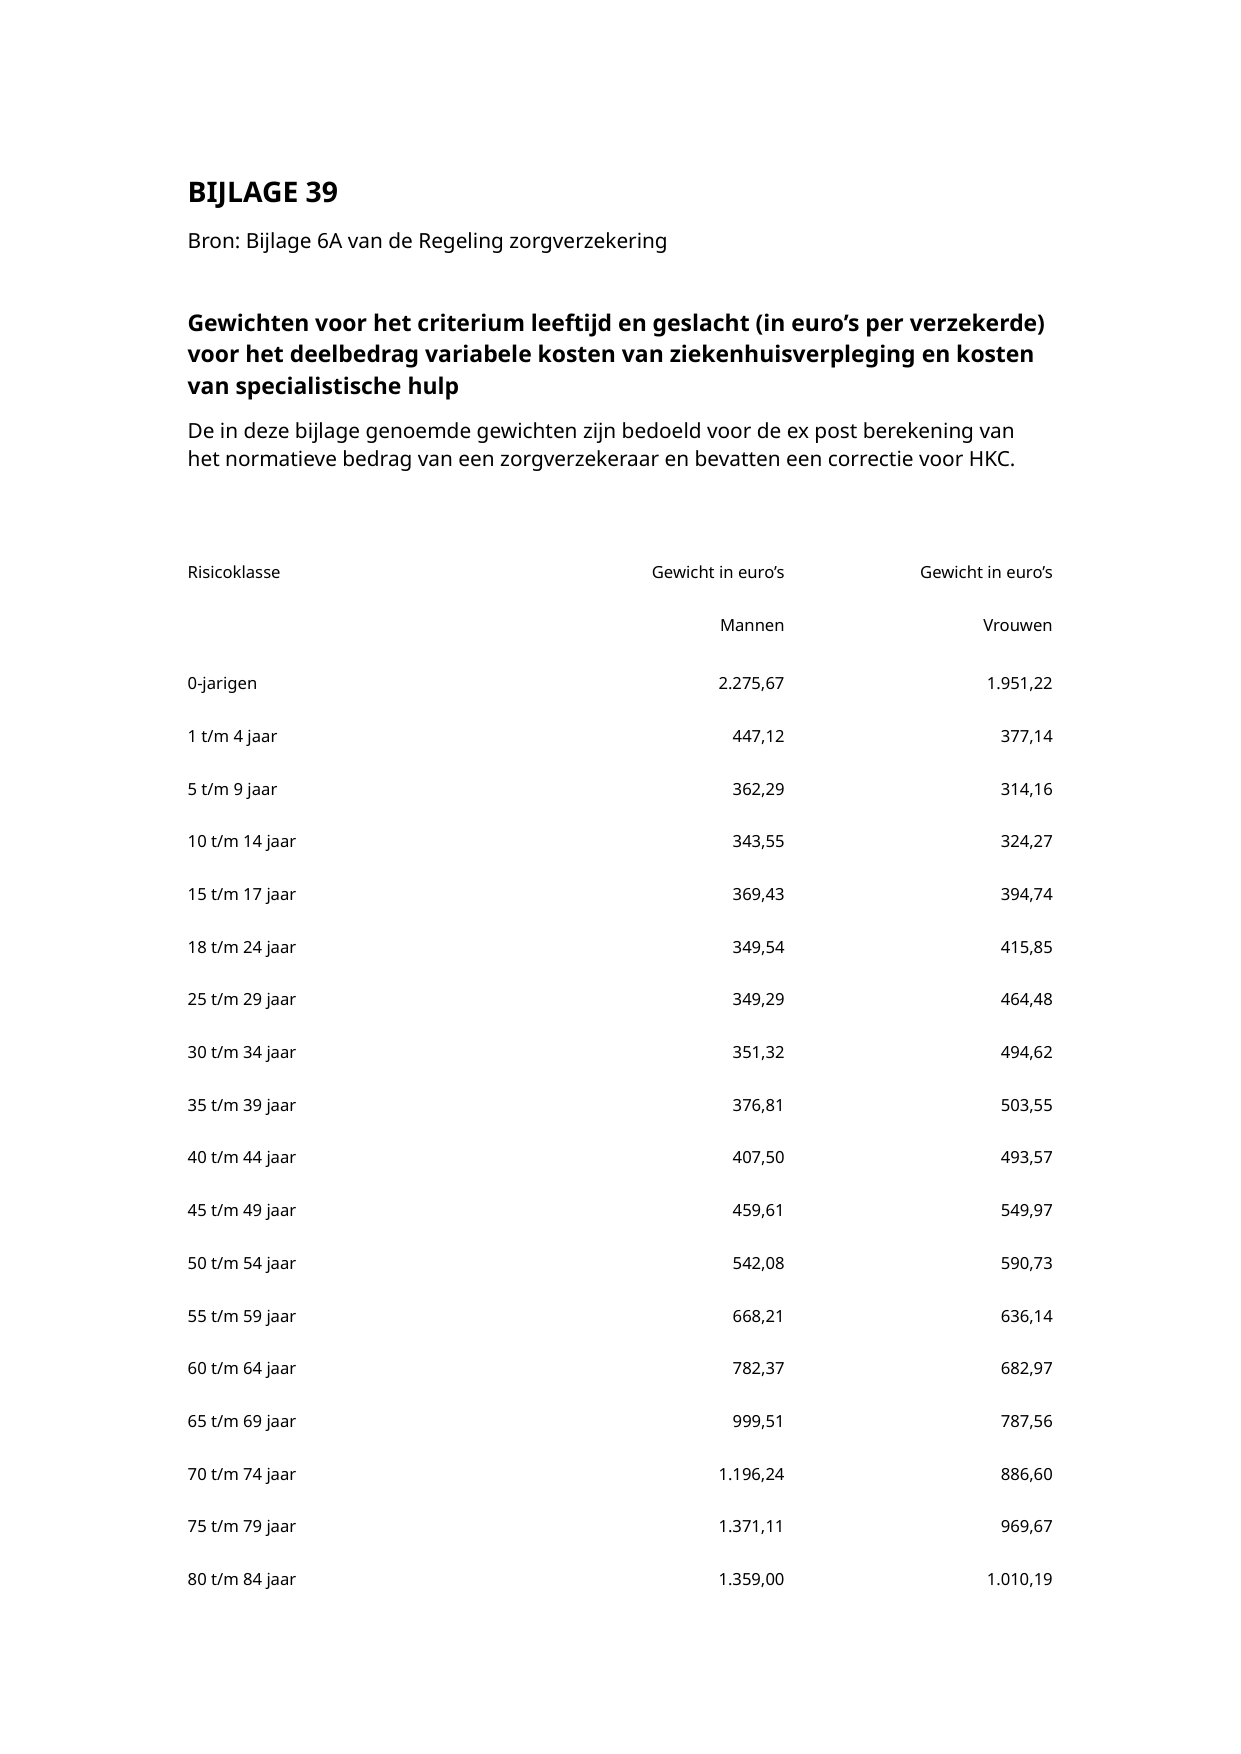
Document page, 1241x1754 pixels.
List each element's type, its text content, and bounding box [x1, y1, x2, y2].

table_cell 50 t/m 54 jaar [188, 1252, 516, 1304]
table_cell 35 t/m 39 jaar [188, 1094, 516, 1146]
table_cell 314,16 [784, 777, 1053, 830]
text Bron: Bijlage 6A van de Regeling zorgverzekering [187, 226, 1053, 254]
table_cell 349,54 [516, 935, 784, 988]
table_cell 376,81 [516, 1094, 784, 1146]
table_cell 80 t/m 84 jaar [188, 1568, 516, 1591]
table_cell 45 t/m 49 jaar [188, 1199, 516, 1252]
table_cell 1 t/m 4 jaar [188, 725, 516, 777]
table_header Gewicht in euro’s [516, 561, 784, 613]
table_cell 75 t/m 79 jaar [188, 1515, 516, 1568]
table_cell [188, 613, 516, 672]
table_cell 5 t/m 9 jaar [188, 777, 516, 830]
table_cell 1.010,19 [784, 1568, 1053, 1591]
table_cell 886,60 [784, 1463, 1053, 1515]
table_cell 15 t/m 17 jaar [188, 883, 516, 935]
table_cell 1.371,11 [516, 1515, 784, 1568]
table_cell 349,29 [516, 988, 784, 1041]
table_cell 1.951,22 [784, 672, 1053, 724]
table_cell 590,73 [784, 1252, 1053, 1304]
table_cell 18 t/m 24 jaar [188, 935, 516, 988]
table_cell 377,14 [784, 725, 1053, 777]
table_cell 447,12 [516, 725, 784, 777]
table_cell 782,37 [516, 1357, 784, 1410]
table_cell 969,67 [784, 1515, 1053, 1568]
table_cell 999,51 [516, 1410, 784, 1462]
table_cell 415,85 [784, 935, 1053, 988]
table_cell 25 t/m 29 jaar [188, 988, 516, 1041]
table_cell 1.359,00 [516, 1568, 784, 1591]
table_cell 362,29 [516, 777, 784, 830]
table_cell Vrouwen [784, 613, 1053, 672]
table_cell 65 t/m 69 jaar [188, 1410, 516, 1462]
table_cell Mannen [516, 613, 784, 672]
text De in deze bijlage genoemde gewichten zijn bedoeld voor de ex post berekening van het normatieve bedrag van een zorgverzekeraar en bevatten een correctie voor HKC. [187, 416, 1053, 473]
table_cell 10 t/m 14 jaar [188, 830, 516, 883]
table_cell 343,55 [516, 830, 784, 883]
table_cell 493,57 [784, 1146, 1053, 1199]
table_cell 0-jarigen [188, 672, 516, 724]
table_cell 40 t/m 44 jaar [188, 1146, 516, 1199]
table_cell 494,62 [784, 1041, 1053, 1093]
subtitle Gewichten voor het criterium leeftijd en geslacht (in euro’s per verzekerde) voor het deelbedrag variabele kosten van ziekenhuisverpleging en kosten van specialistische hulp [187, 307, 1053, 401]
table_cell 2.275,67 [516, 672, 784, 724]
table_header Gewicht in euro’s [784, 561, 1053, 613]
table_cell 787,56 [784, 1410, 1053, 1462]
table_cell 324,27 [784, 830, 1053, 883]
table_cell 464,48 [784, 988, 1053, 1041]
subtitle BIJLAGE 39 [187, 172, 1053, 211]
table_cell 70 t/m 74 jaar [188, 1463, 516, 1515]
table_cell 549,97 [784, 1199, 1053, 1252]
table_cell 1.196,24 [516, 1463, 784, 1515]
table_cell 407,50 [516, 1146, 784, 1199]
table_cell 30 t/m 34 jaar [188, 1041, 516, 1093]
table_cell 636,14 [784, 1304, 1053, 1357]
table_cell 55 t/m 59 jaar [188, 1304, 516, 1357]
table_cell 682,97 [784, 1357, 1053, 1410]
table_cell 394,74 [784, 883, 1053, 935]
table_cell 503,55 [784, 1094, 1053, 1146]
table_cell 369,43 [516, 883, 784, 935]
table_cell 60 t/m 64 jaar [188, 1357, 516, 1410]
table_cell 459,61 [516, 1199, 784, 1252]
table_cell 351,32 [516, 1041, 784, 1093]
table_cell 668,21 [516, 1304, 784, 1357]
table_header Risicoklasse [188, 561, 516, 613]
table_cell 542,08 [516, 1252, 784, 1304]
